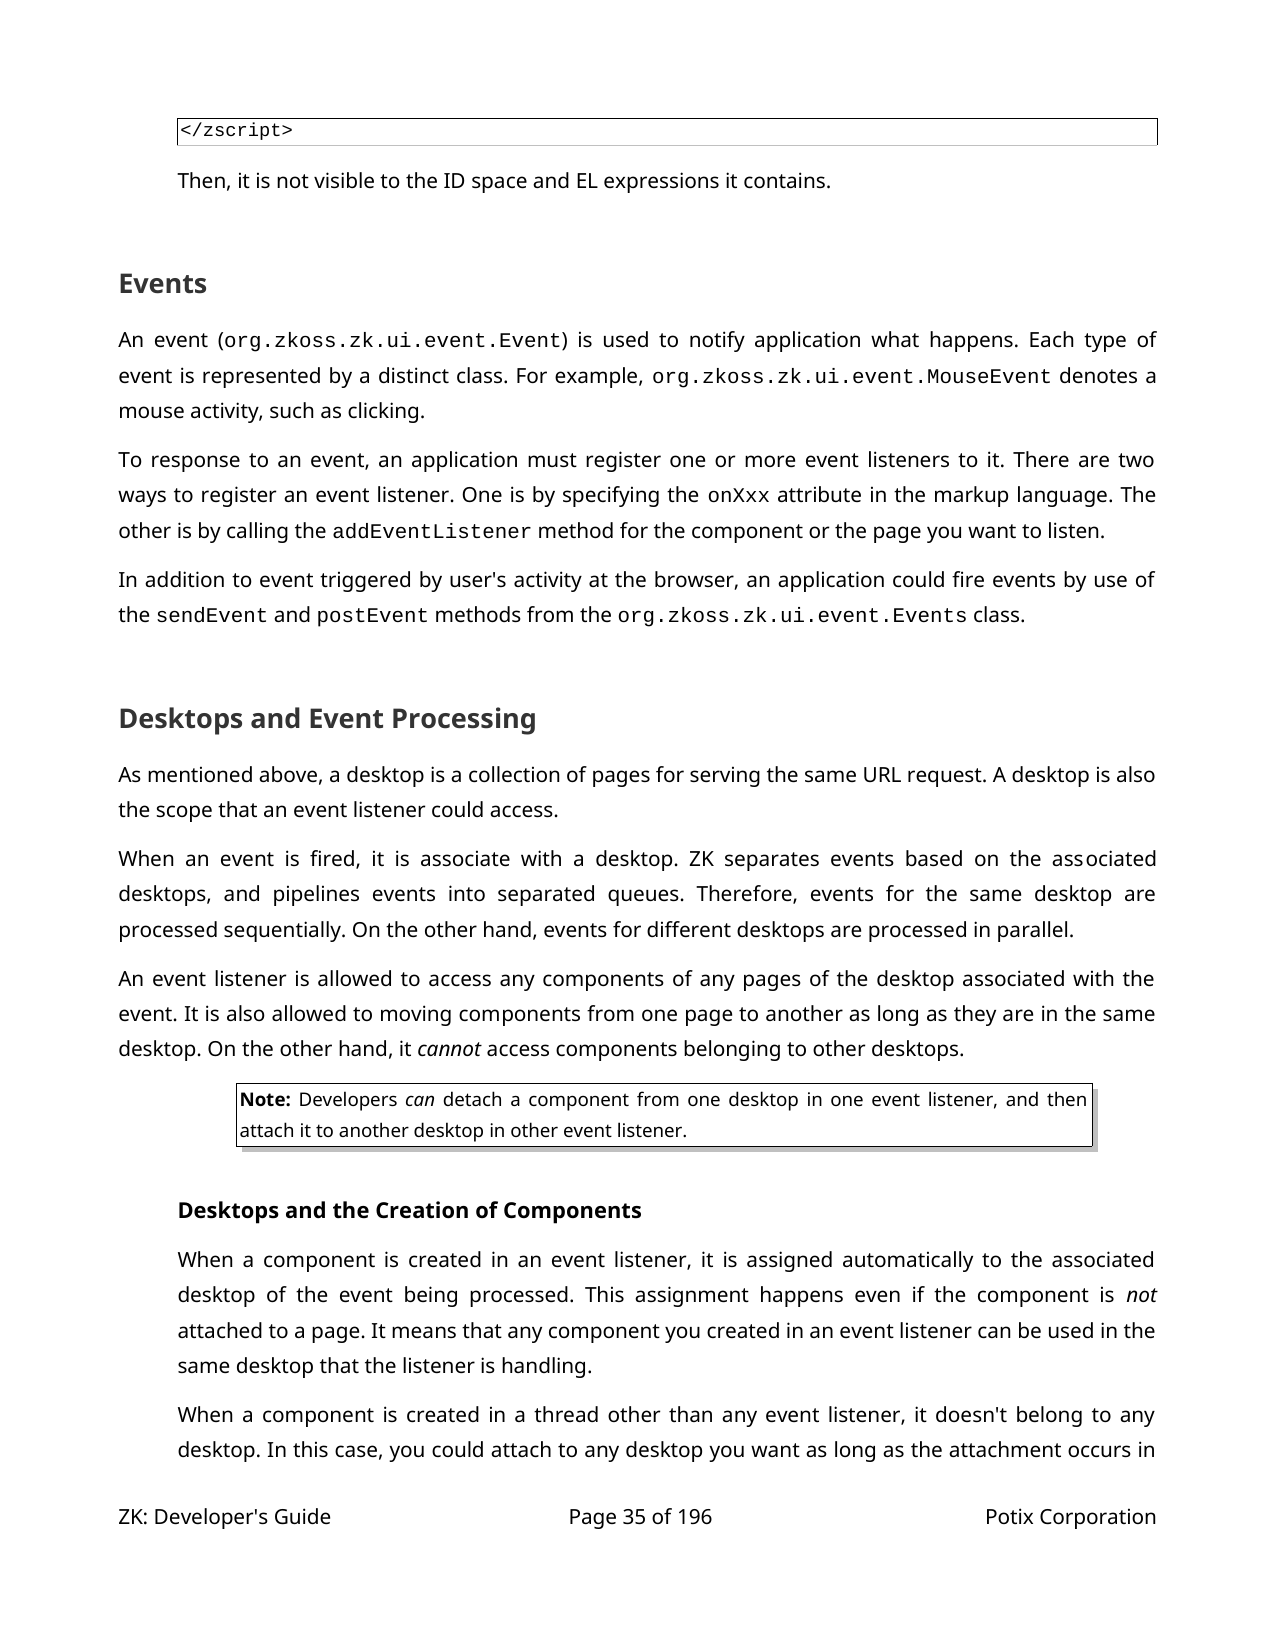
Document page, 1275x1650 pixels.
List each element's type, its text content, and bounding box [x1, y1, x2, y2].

text Then, it is not visible to the ID space and EL expressions it contains. [177, 166, 1157, 194]
text When an event is fired, it is associate with a desktop. ZK separates events based on the associated desktops, and pipelines events into separated queues. Therefore, events for the same desktop are processed sequentially. On the other hand, events for different desktops are processed in parallel. [118, 844, 1157, 943]
subtitle Desktops and the Creation of Components [177, 1195, 1157, 1225]
text As mentioned above, a desktop is a collection of pages for serving the same URL request. A desktop is also the scope that an event listener could access. [118, 760, 1157, 824]
text An event listener is allowed to access any components of any pages of the desktop associated with the event. It is also allowed to moving components from one page to another as long as they are in the same desktop. On the other hand, it cannot access components belonging to other desktops. [118, 964, 1157, 1062]
subtitle Events [118, 265, 1157, 302]
text In addition to event triggered by user's activity at the browser, an application could fire events by use of the sendEvent and postEvent methods from the org.zkoss.zk.ui.event.Events class. [118, 565, 1157, 629]
text Note: Developers can detach a component from one desktop in one event listener, and then attach it to another desktop in other event listener. [237, 1084, 1092, 1146]
text </zscript> [178, 119, 1157, 145]
text When a component is created in a thread other than any event listener, it doesn't belong to any desktop. In this case, you could attach to any desktop you want as long as the attachment occurs in [177, 1400, 1157, 1463]
subtitle Desktops and Event Processing [118, 700, 1157, 737]
text When a component is created in an event listener, it is assigned automatically to the associated desktop of the event being processed. This assignment happens even if the component is not attached to a page. It means that any component you created in an event listener can be used in the same desktop that the listener is handling. [177, 1245, 1157, 1379]
text To response to an event, an application must register one or more event listeners to it. There are two ways to register an event listener. One is by specifying the onXxx attribute in the markup language. The other is by calling the addEventListener method for the component or the page you want to listen. [118, 445, 1157, 545]
text An event (org.zkoss.zk.ui.event.Event) is used to notify application what happens. Each type of event is represented by a distinct class. For example, org.zkoss.zk.ui.event.MouseEvent denotes a mouse activity, such as clicking. [118, 326, 1157, 425]
